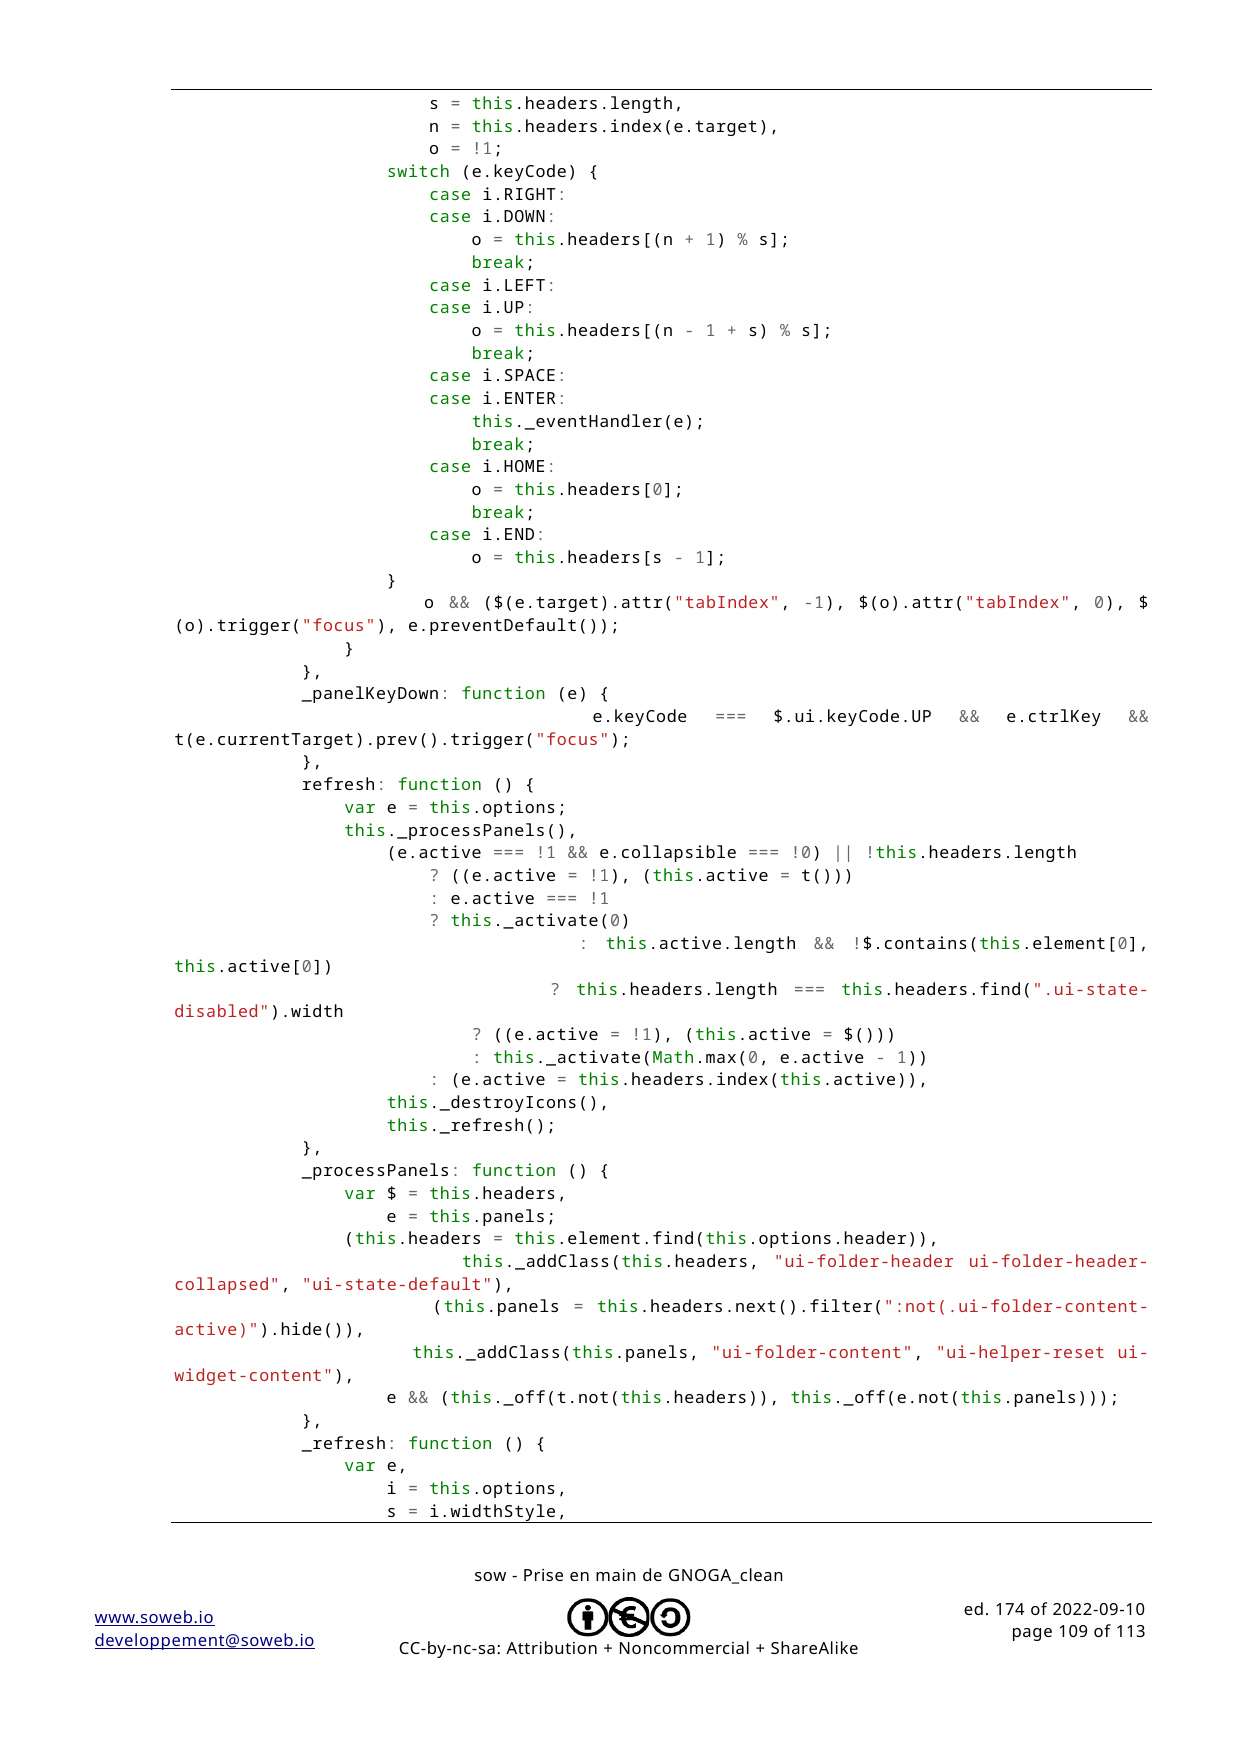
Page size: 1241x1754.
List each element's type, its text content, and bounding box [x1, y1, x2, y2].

list (this.headers = this.element.find(this.options.header)), [171, 1224, 1152, 1247]
list ? this._activate(0) [171, 906, 1152, 929]
list n = this.headers.index(e.target), [171, 111, 1152, 134]
list s = i.widthStyle, [171, 1496, 1152, 1522]
list e.keyCode === $.ui.keyCode.UP && e.ctrlKey && t(e.currentTarget).prev().trigger("focus"); [171, 702, 1152, 747]
list o = this.headers[0]; [171, 474, 1152, 497]
list this._destroyIcons(), [171, 1088, 1152, 1110]
picture [566, 1597, 691, 1637]
list o = !1; [171, 134, 1152, 157]
list case i.DOWN: [171, 202, 1152, 225]
list ? ((e.active = !1), (this.active = t())) [171, 861, 1152, 883]
list _panelKeyDown: function (e) { [171, 679, 1152, 702]
list case i.LEFT: [171, 270, 1152, 293]
list (this.panels = this.headers.next().filter(":not(.ui-folder-content-active)").hide()), [171, 1292, 1152, 1337]
list this._refresh(); [171, 1110, 1152, 1133]
list break; [171, 247, 1152, 270]
list switch (e.keyCode) { [171, 157, 1152, 179]
list _processPanels: function () { [171, 1156, 1152, 1178]
list case i.SPACE: [171, 361, 1152, 384]
list }, [171, 656, 1152, 679]
list var e, [171, 1451, 1152, 1474]
list refresh: function () { [171, 770, 1152, 792]
list : (e.active = this.headers.index(this.active)), [171, 1065, 1152, 1088]
list case i.UP: [171, 293, 1152, 316]
list case i.HOME: [171, 452, 1152, 474]
list case i.END: [171, 520, 1152, 543]
list ? ((e.active = !1), (this.active = $())) [171, 1019, 1152, 1042]
list (e.active === !1 && e.collapsible === !0) || !this.headers.length [171, 838, 1152, 861]
list : this._activate(Math.max(0, e.active - 1)) [171, 1042, 1152, 1065]
list : e.active === !1 [171, 883, 1152, 906]
list case i.RIGHT: [171, 179, 1152, 202]
list break; [171, 497, 1152, 520]
list e && (this._off(t.not(this.headers)), this._off(e.not(this.panels))); [171, 1383, 1152, 1406]
list s = this.headers.length, [171, 90, 1152, 111]
list this._eventHandler(e); [171, 406, 1152, 429]
list o = this.headers[s - 1]; [171, 543, 1152, 565]
list ? this.headers.length === this.headers.find(".ui-state-disabled").width [171, 974, 1152, 1019]
list i = this.options, [171, 1474, 1152, 1496]
list } [171, 633, 1152, 656]
list this._addClass(this.headers, "ui-folder-header ui-folder-header-collapsed", "ui-state-default"), [171, 1247, 1152, 1292]
list } [171, 565, 1152, 588]
list e = this.panels; [171, 1201, 1152, 1224]
list }, [171, 747, 1152, 770]
list var e = this.options; [171, 792, 1152, 815]
list this._addClass(this.panels, "ui-folder-content", "ui-helper-reset ui-widget-content"), [171, 1337, 1152, 1383]
list break; [171, 429, 1152, 452]
list var $ = this.headers, [171, 1178, 1152, 1201]
list _refresh: function () { [171, 1428, 1152, 1451]
list o = this.headers[(n - 1 + s) % s]; [171, 316, 1152, 338]
list : this.active.length && !$.contains(this.element[0], this.active[0]) [171, 929, 1152, 974]
list }, [171, 1133, 1152, 1156]
list this._processPanels(), [171, 815, 1152, 838]
list case i.ENTER: [171, 384, 1152, 406]
list o && ($(e.target).attr("tabIndex", -1), $(o).attr("tabIndex", 0), $(o).trigger("focus"), e.preventDefault()); [171, 588, 1152, 633]
list break; [171, 338, 1152, 361]
list o = this.headers[(n + 1) % s]; [171, 225, 1152, 247]
list }, [171, 1406, 1152, 1428]
